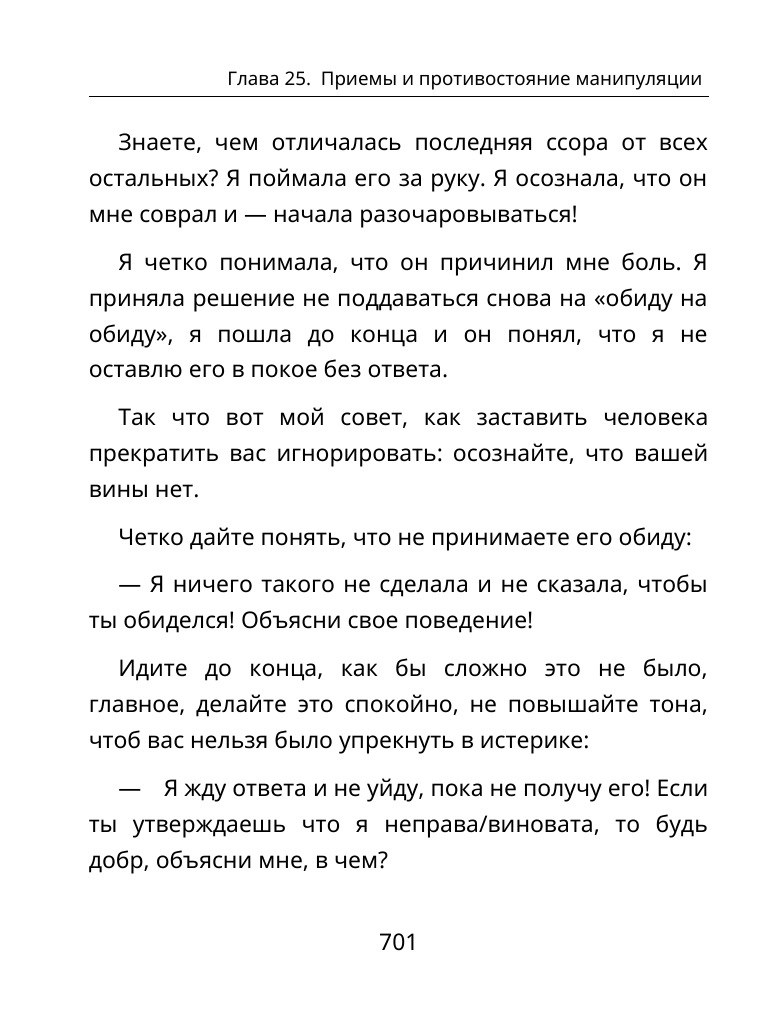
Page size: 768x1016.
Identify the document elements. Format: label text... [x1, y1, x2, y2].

text Так что вот мой совет, как заставить человека прекратить вас игнорировать: осознайте, что вашей вины нет. [88, 401, 709, 504]
text Идите до конца, как бы сложно это не было, главное, делайте это спокойно, не повышайте тона, чтоб вас нельзя было упрекнуть в истерике: [88, 652, 709, 755]
text Я четко понимала, что он причинил мне боль. Я приняла решение не поддаваться снова на «обиду на обиду», я пошла до конца и он понял, что я не оставлю его в покое без ответа. [88, 246, 709, 385]
text — Я ничего такого не сделала и не сказала, чтобы ты обиделся! Объясни свое поведение! [88, 568, 709, 636]
text Четко дайте понять, что не принимаете его обиду: [88, 521, 709, 552]
list Я жду ответа и не уйду, пока не получу его! Если ты утверждаешь что я неправа/виновата, то будь добр, объясни мне, в чем? [88, 772, 709, 875]
text Знаете, чем отличалась последняя ссора от всех остальных? Я поймала его за руку. Я осознала, что он мне соврал и — начала разочаровываться! [88, 126, 709, 229]
